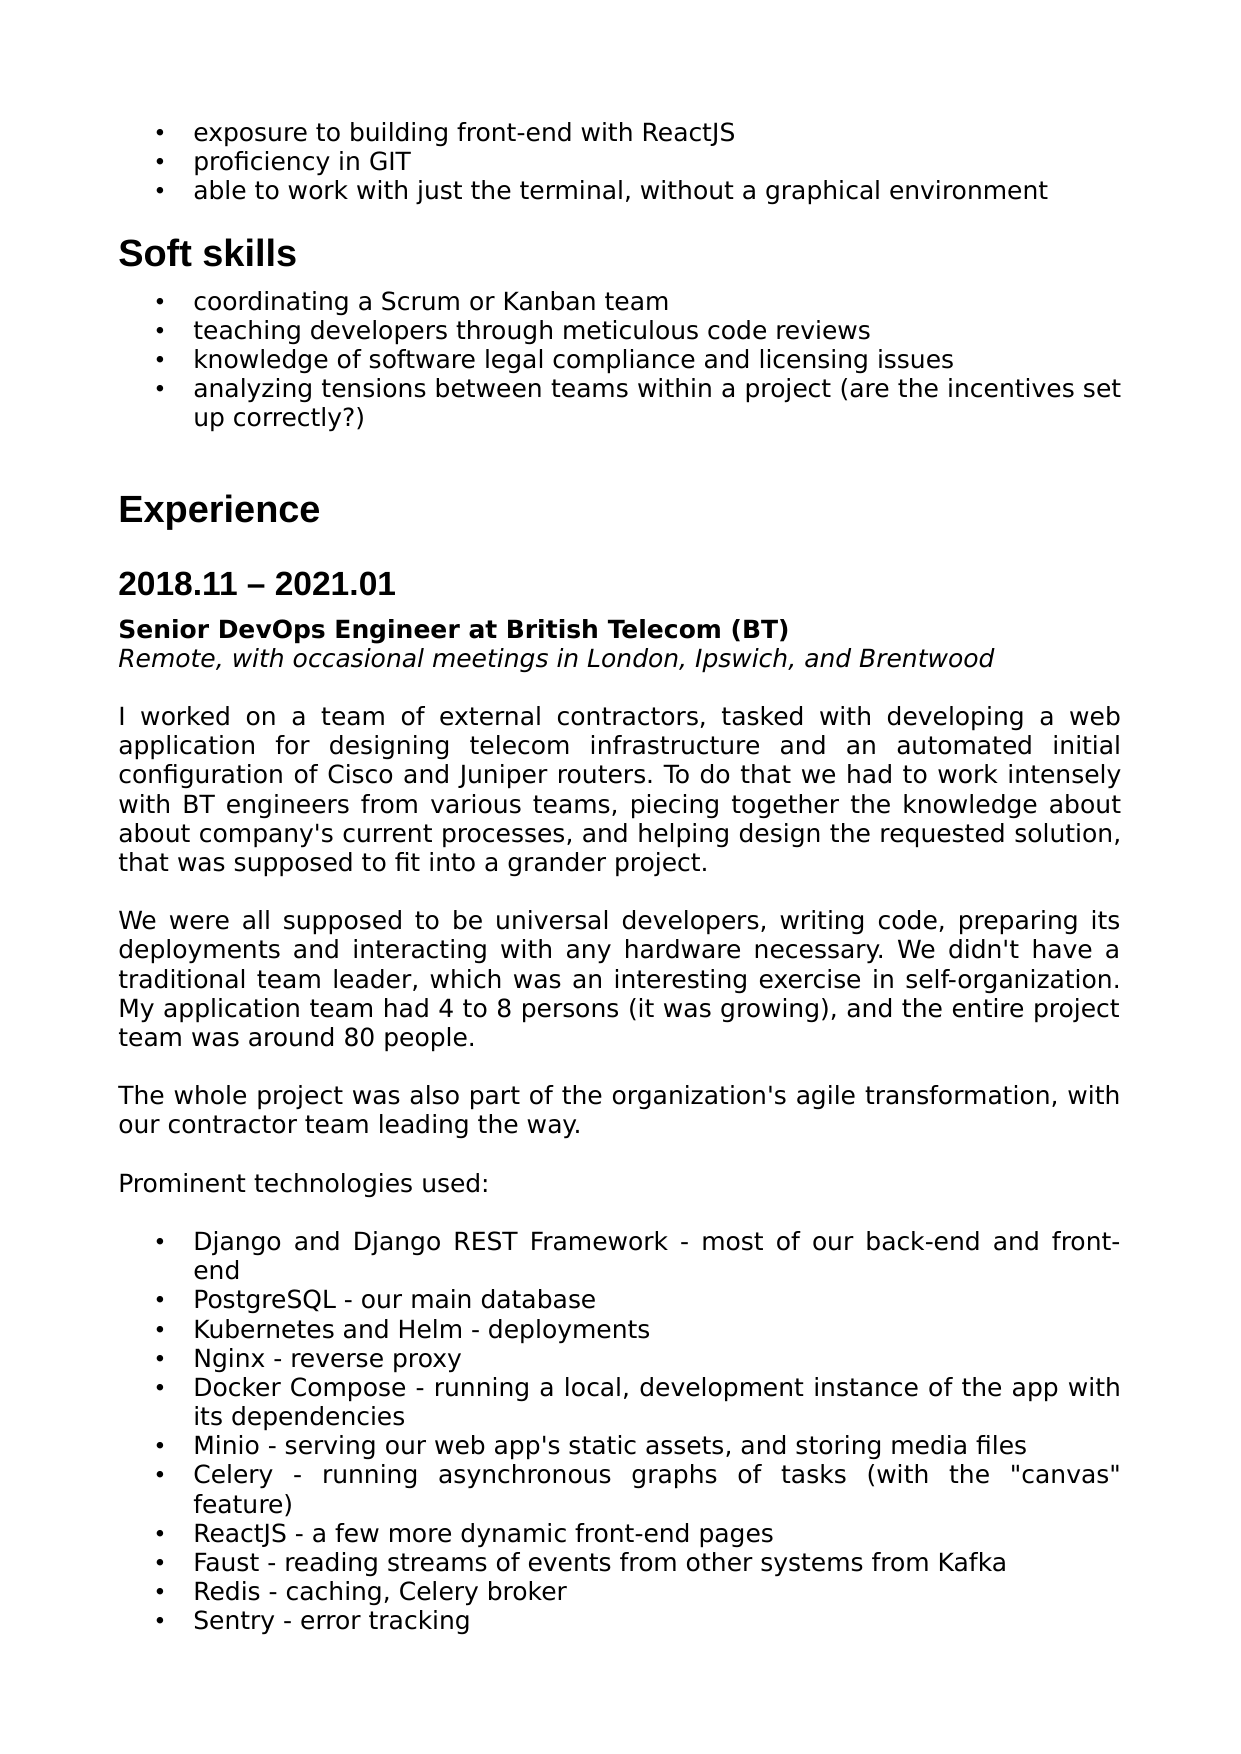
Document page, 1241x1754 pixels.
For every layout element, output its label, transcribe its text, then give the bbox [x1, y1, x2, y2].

list able to work with just the terminal, without a graphical environment [156, 176, 1122, 206]
text I worked on a team of external contractors, tasked with developing a web application for designing telecom infrastructure and an automated initial configuration of Cisco and Juniper routers. To do that we had to work intensely with BT engineers from various teams, piecing together the knowledge about about company's current processes, and helping design the requested solution, that was supposed to fit into a grander project. [118, 702, 1122, 877]
text Prominent technologies used: [118, 1169, 1122, 1198]
list Kubernetes and Helm - deployments [156, 1315, 1122, 1344]
subtitle Soft skills [118, 231, 1122, 274]
list exposure to building front-end with ReactJS [156, 118, 1122, 147]
list ReactJS - a few more dynamic front-end pages [156, 1519, 1122, 1548]
list Django and Django REST Framework - most of our back-end and front-end [156, 1227, 1122, 1286]
text Remote, with occasional meetings in London, Ipswich, and Brentwood [118, 644, 1122, 673]
list PostgreSQL - our main database [156, 1286, 1122, 1315]
subtitle Experience [118, 487, 1122, 530]
list knowledge of software legal compliance and licensing issues [156, 345, 1122, 374]
text Senior DevOps Engineer at British Telecom (BT) [118, 615, 1122, 644]
list Faust - reading streams of events from other systems from Kafka [156, 1548, 1122, 1577]
list proficiency in GIT [156, 147, 1122, 176]
list analyzing tensions between teams within a project (are the incentives set up correctly?) [156, 374, 1122, 433]
text The whole project was also part of the organization's agile transformation, with our contractor team leading the way. [118, 1082, 1122, 1140]
subtitle 2018.11 – 2021.01 [118, 564, 1122, 602]
list teaching developers through meticulous code reviews [156, 316, 1122, 345]
list Celery - running asynchronous graphs of tasks (with the "canvas" feature) [156, 1461, 1122, 1519]
list Redis - caching, Celery broker [156, 1577, 1122, 1607]
list Sentry - error tracking [156, 1607, 1122, 1636]
list Minio - serving our web app's static assets, and storing media files [156, 1432, 1122, 1461]
text We were all supposed to be universal developers, writing code, preparing its deployments and interacting with any hardware necessary. We didn't have a traditional team leader, which was an interesting exercise in self-organization. My application team had 4 to 8 persons (it was growing), and the entire project team was around 80 people. [118, 907, 1122, 1052]
list Docker Compose - running a local, development instance of the app with its dependencies [156, 1373, 1122, 1432]
list Nginx - reverse proxy [156, 1344, 1122, 1373]
list coordinating a Scrum or Kanban team [156, 287, 1122, 316]
